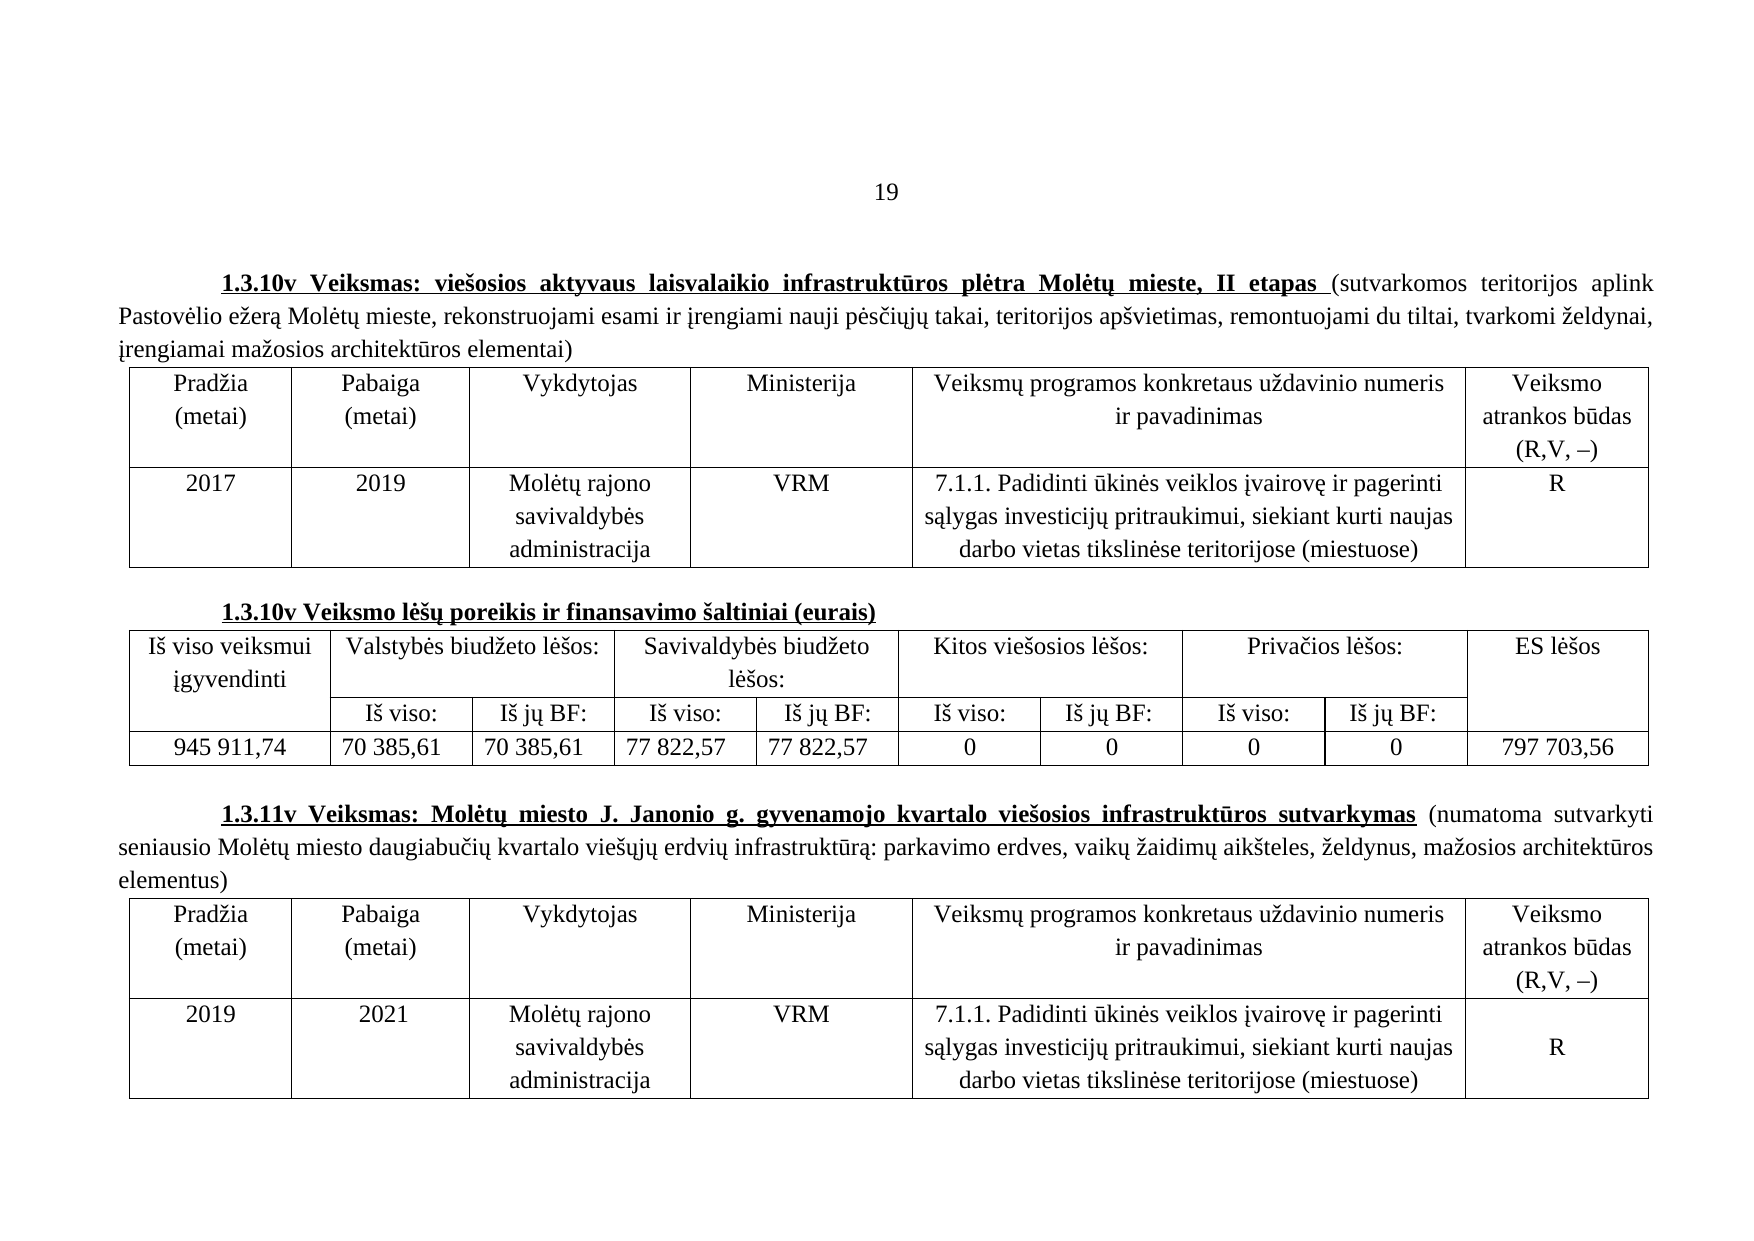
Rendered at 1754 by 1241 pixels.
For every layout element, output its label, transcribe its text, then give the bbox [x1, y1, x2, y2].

table_cell 2019 [130, 999, 291, 1098]
table_header Veiksmų programos konkretaus uždavinio numeris ir pavadinimas [913, 899, 1465, 998]
table_cell 70 385,61 [331, 732, 472, 765]
text 1.3.11v Veiksmas: Molėtų miesto J. Janonio g. gyvenamojo kvartalo viešosios infrastruktūros sutvarkymas (numatoma sutvarkyti seniausio Molėtų miesto daugiabučių kvartalo viešųjų erdvių infrastruktūrą: parkavimo erdves, vaikų žaidimų aikšteles, želdynus, mažosios architektūros elementus) [118, 799, 1654, 894]
table_header Valstybės biudžeto lėšos: [331, 631, 614, 697]
table_cell 0 [899, 732, 1040, 765]
text 1.3.10v Veiksmo lėšų poreikis ir finansavimo šaltiniai (eurais) [118, 597, 1654, 626]
table_cell 2021 [292, 999, 469, 1098]
table_cell 945 911,74 [130, 732, 330, 765]
table_cell 7.1.1. Padidinti ūkinės veiklos įvairovę ir pagerinti sąlygas investicijų pritraukimui, siekiant kurti naujas darbo vietas tikslinėse teritorijose (miestuose) [913, 468, 1465, 567]
table_header ES lėšos [1468, 631, 1648, 731]
table_header Pradžia (metai) [130, 368, 291, 467]
text 1.3.10v Veiksmas: viešosios aktyvaus laisvalaikio infrastruktūros plėtra Molėtų mieste, II etapas (sutvarkomos teritorijos aplink Pastovėlio ežerą Molėtų mieste, rekonstruojami esami ir įrengiami nauji pėsčiųjų takai, teritorijos apšvietimas, remontuojami du tiltai, tvarkomi želdynai, įrengiamai mažosios architektūros elementai) [118, 268, 1654, 362]
table_header Iš viso veiksmui įgyvendinti [130, 631, 330, 731]
table_header Kitos viešosios lėšos: [899, 631, 1182, 697]
table_cell 2019 [292, 468, 469, 567]
table_header Veiksmo atrankos būdas (R,V, –) [1466, 899, 1648, 998]
table_cell 77 822,57 [615, 732, 756, 765]
table_header Veiksmo atrankos būdas (R,V, –) [1466, 368, 1648, 467]
table_cell 7.1.1. Padidinti ūkinės veiklos įvairovę ir pagerinti sąlygas investicijų pritraukimui, siekiant kurti naujas darbo vietas tikslinėse teritorijose (miestuose) [913, 999, 1465, 1098]
table_cell 70 385,61 [473, 732, 614, 765]
table_cell R [1466, 999, 1648, 1098]
table_cell Iš viso: [331, 698, 472, 731]
table_header Pabaiga (metai) [292, 368, 469, 467]
table_cell VRM [691, 468, 912, 567]
table_cell Molėtų rajono savivaldybės administracija [470, 468, 690, 567]
table_header Ministerija [691, 899, 912, 998]
table_cell Iš jų BF: [1326, 698, 1467, 731]
table_cell 77 822,57 [757, 732, 898, 765]
table_cell 797 703,56 [1468, 732, 1648, 765]
table_cell Iš jų BF: [473, 698, 614, 731]
table_header Vykdytojas [470, 899, 690, 998]
table_header Pradžia (metai) [130, 899, 291, 998]
table_header Pabaiga (metai) [292, 899, 469, 998]
table_header Privačios lėšos: [1183, 631, 1467, 697]
table_header Vykdytojas [470, 368, 690, 467]
table_header Veiksmų programos konkretaus uždavinio numeris ir pavadinimas [913, 368, 1465, 467]
table_cell Iš jų BF: [1041, 698, 1182, 731]
table_cell Iš jų BF: [757, 698, 898, 731]
table_cell R [1466, 468, 1648, 567]
table_cell 0 [1041, 732, 1182, 765]
table_cell 0 [1183, 732, 1324, 765]
table_header Ministerija [691, 368, 912, 467]
table_cell Iš viso: [615, 698, 756, 731]
table_cell Iš viso: [1183, 698, 1324, 731]
table_cell Iš viso: [899, 698, 1040, 731]
table_cell VRM [691, 999, 912, 1098]
table_cell Molėtų rajono savivaldybės administracija [470, 999, 690, 1098]
table_cell 2017 [130, 468, 291, 567]
table_header Savivaldybės biudžeto lėšos: [615, 631, 898, 697]
table_cell 0 [1326, 732, 1467, 765]
